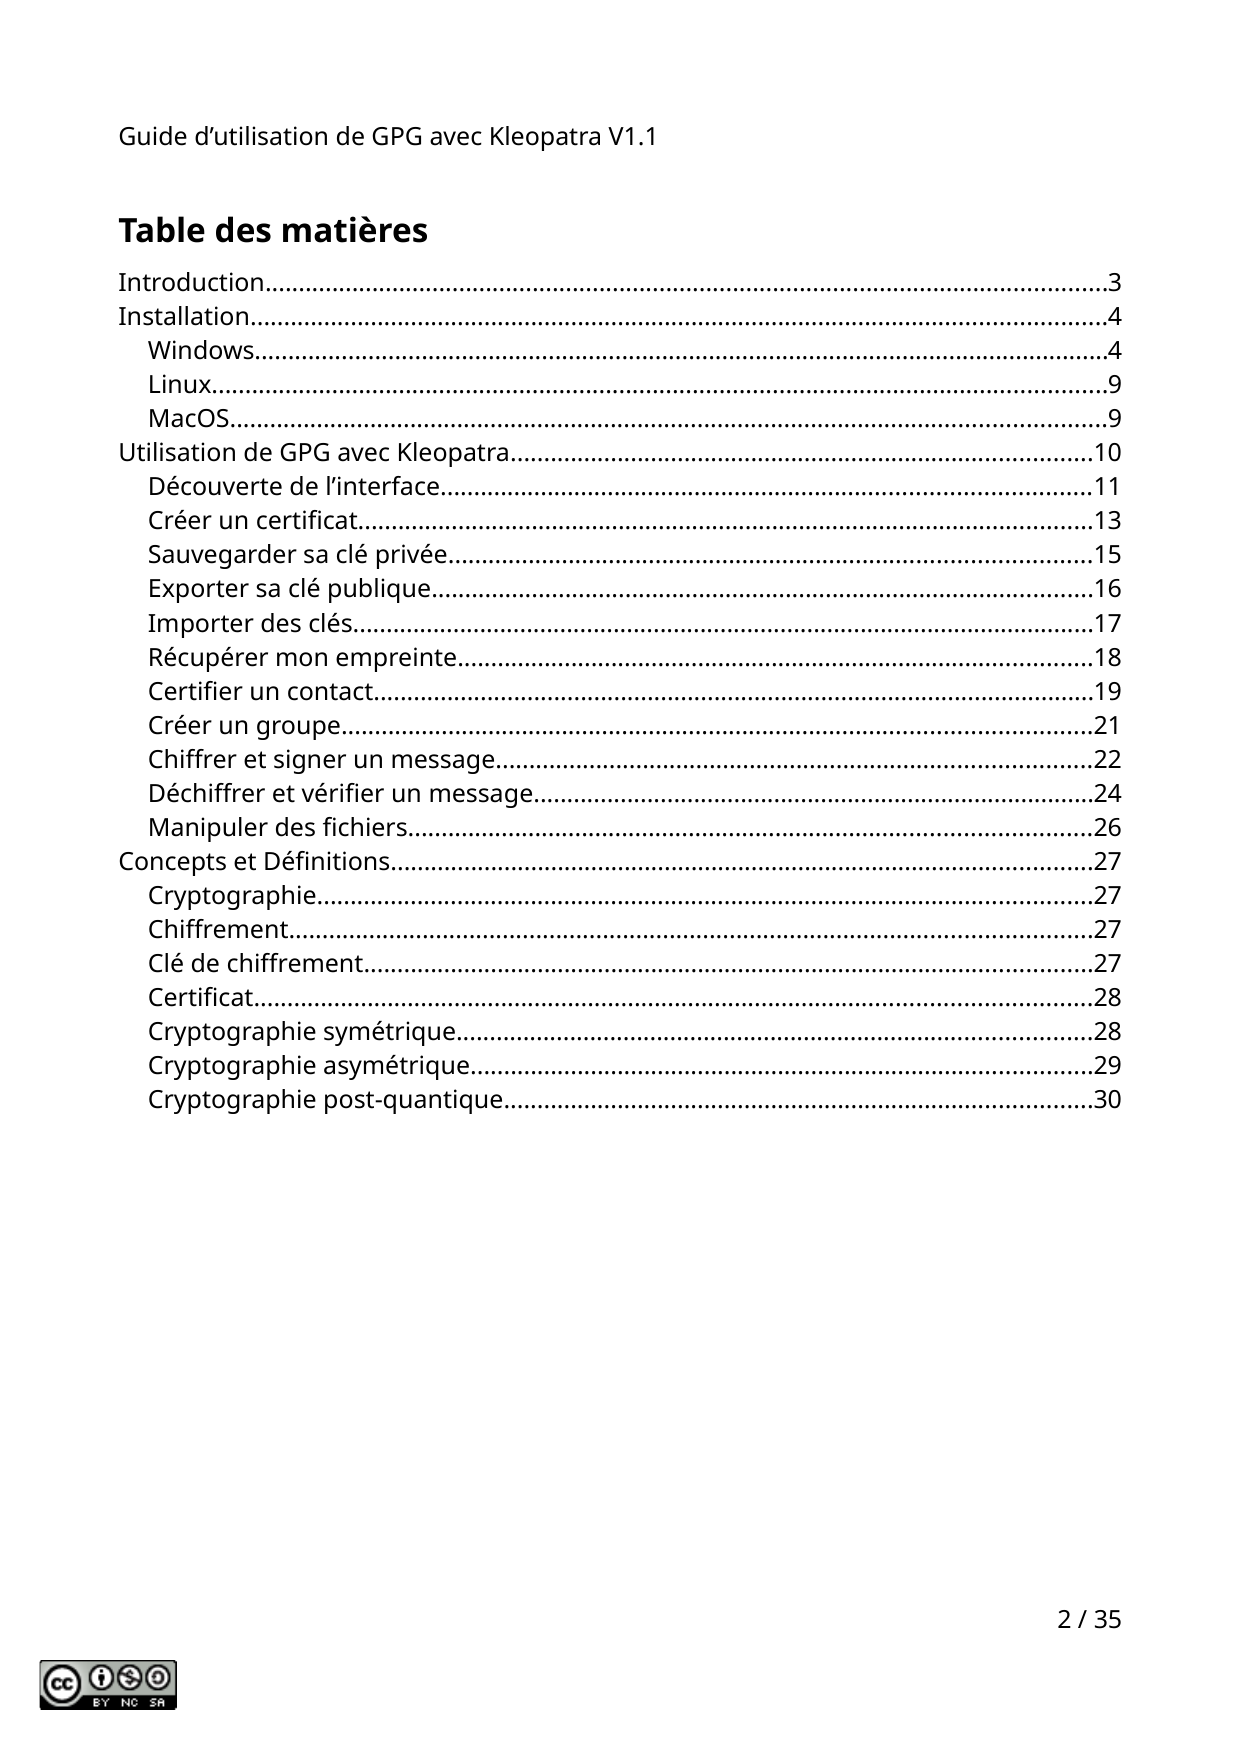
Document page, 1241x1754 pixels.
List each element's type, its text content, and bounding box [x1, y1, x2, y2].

text MacOS 9 [148, 401, 1122, 435]
picture [39, 1660, 177, 1710]
text Cryptographie asymétrique 29 [148, 1048, 1122, 1082]
text Installation 4 [118, 299, 1122, 333]
text Importer des clés 17 [148, 605, 1122, 639]
text Cryptographie symétrique 28 [148, 1014, 1122, 1048]
text Découverte de l’interface 11 [148, 469, 1122, 503]
text Chiffrer et signer un message 22 [148, 741, 1122, 776]
text Introduction 3 [118, 264, 1122, 299]
text Certifier un contact 19 [148, 673, 1122, 707]
text Utilisation de GPG avec Kleopatra 10 [118, 435, 1122, 469]
text Créer un groupe 21 [148, 707, 1122, 741]
text Certificat 28 [148, 980, 1122, 1014]
subtitle Table des matières [118, 207, 1122, 252]
text Clé de chiffrement 27 [148, 946, 1122, 980]
text Créer un certificat 13 [148, 503, 1122, 537]
text Manipuler des fichiers 26 [148, 809, 1122, 844]
text Sauvegarder sa clé privée 15 [148, 537, 1122, 571]
text Cryptographie post-quantique 30 [148, 1082, 1122, 1116]
text Concepts et Définitions 27 [118, 844, 1122, 878]
text Récupérer mon empreinte 18 [148, 639, 1122, 673]
text Cryptographie 27 [148, 878, 1122, 912]
text Linux 9 [148, 367, 1122, 401]
text Exporter sa clé publique 16 [148, 571, 1122, 605]
text Windows 4 [148, 333, 1122, 367]
text Chiffrement 27 [148, 912, 1122, 946]
text Déchiffrer et vérifier un message 24 [148, 776, 1122, 809]
